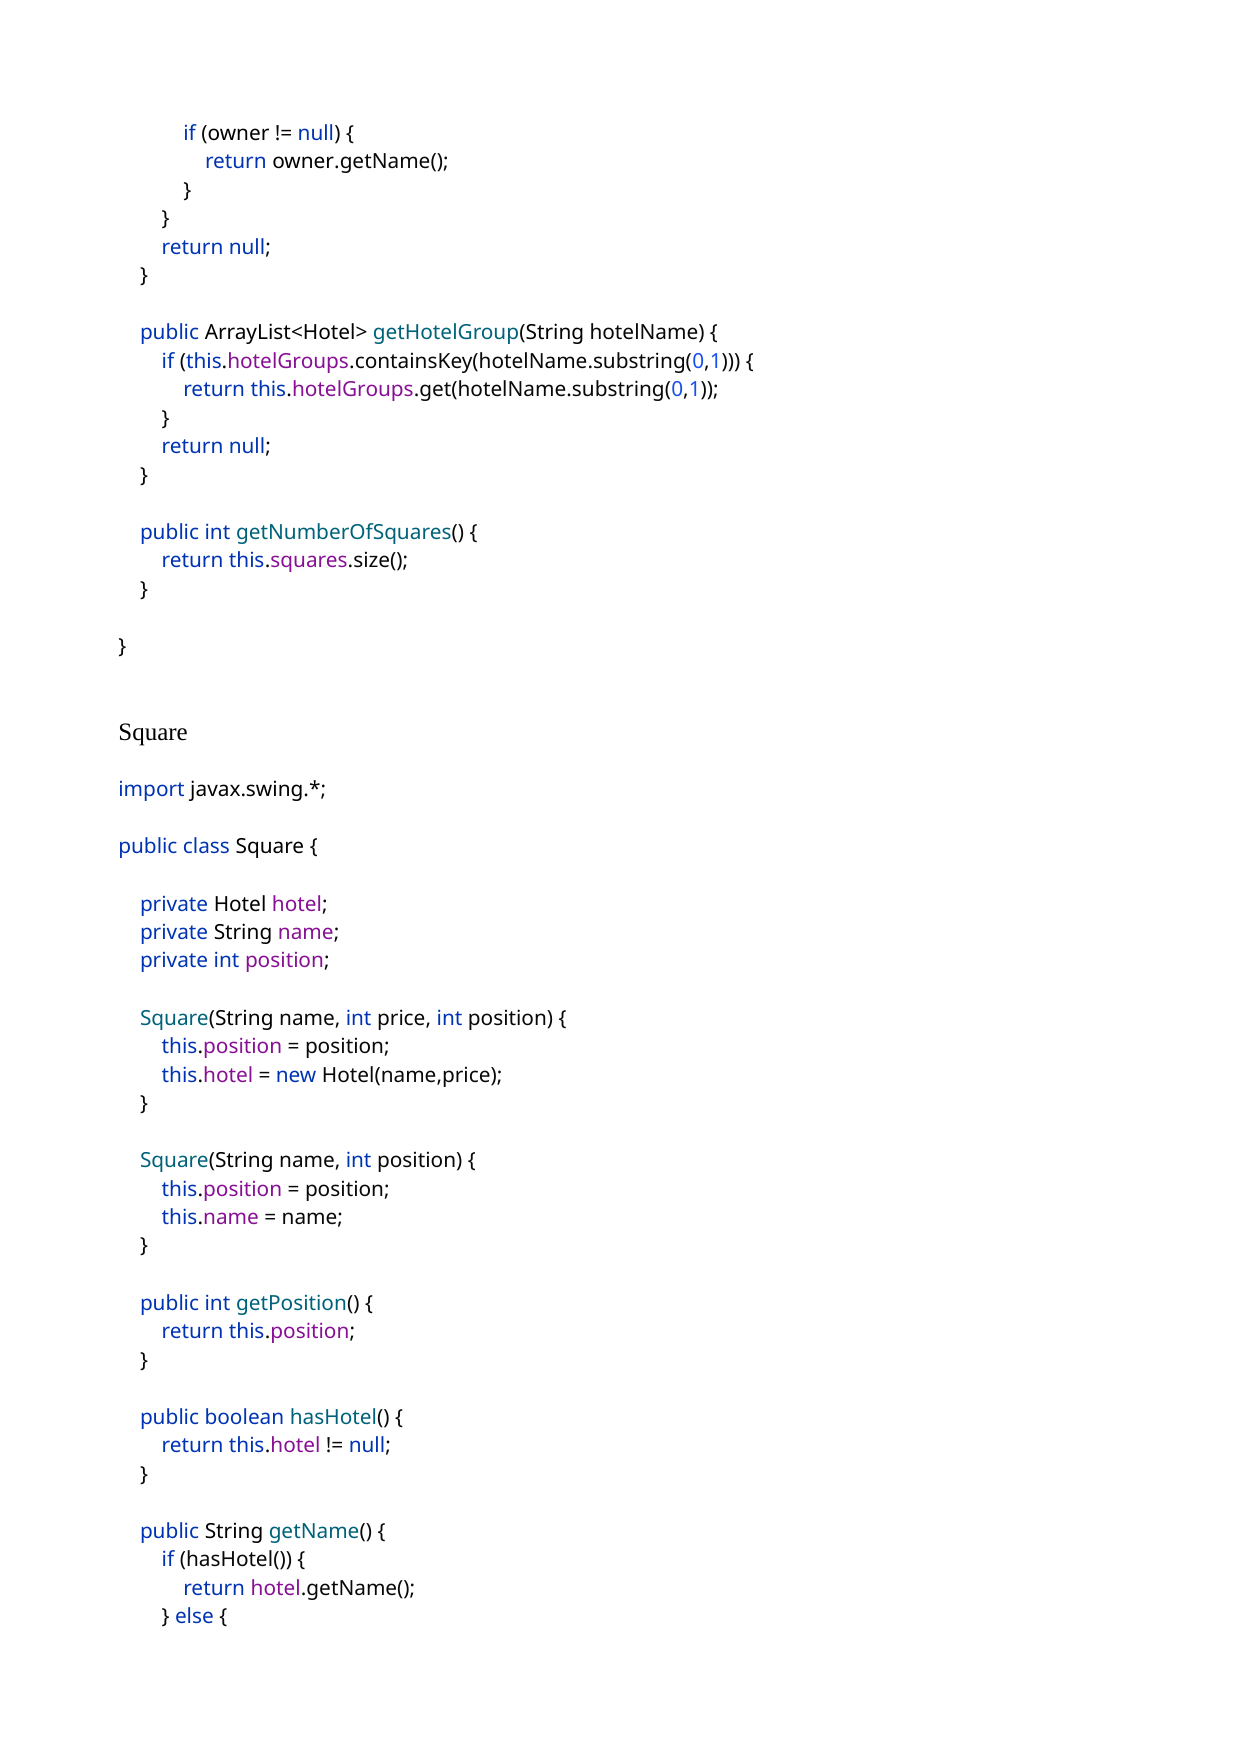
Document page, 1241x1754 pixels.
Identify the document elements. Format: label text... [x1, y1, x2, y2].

text if (owner != null) { return owner.getName(); } } return null; } public ArrayList<Hotel> getHotelGroup(String hotelName) { if (this.hotelGroups.containsKey(hotelName.substring(0,1))) { return this.hotelGroups.get(hotelName.substring(0,1)); } return null; } public int getNumberOfSquares() { return this.squares.size(); } } [118, 118, 1122, 688]
text import javax.swing.*; public class Square { private Hotel hotel; private String name; private int position; Square(String name, int price, int position) { this.position = position; this.hotel = new Hotel(name,price); } Square(String name, int position) { this.position = position; this.name = name; } public int getPosition() { return this.position; } public boolean hasHotel() { return this.hotel != null; } public String getName() { if (hasHotel()) { return hotel.getName(); } else { [118, 774, 1122, 1630]
text Square [118, 717, 1122, 746]
